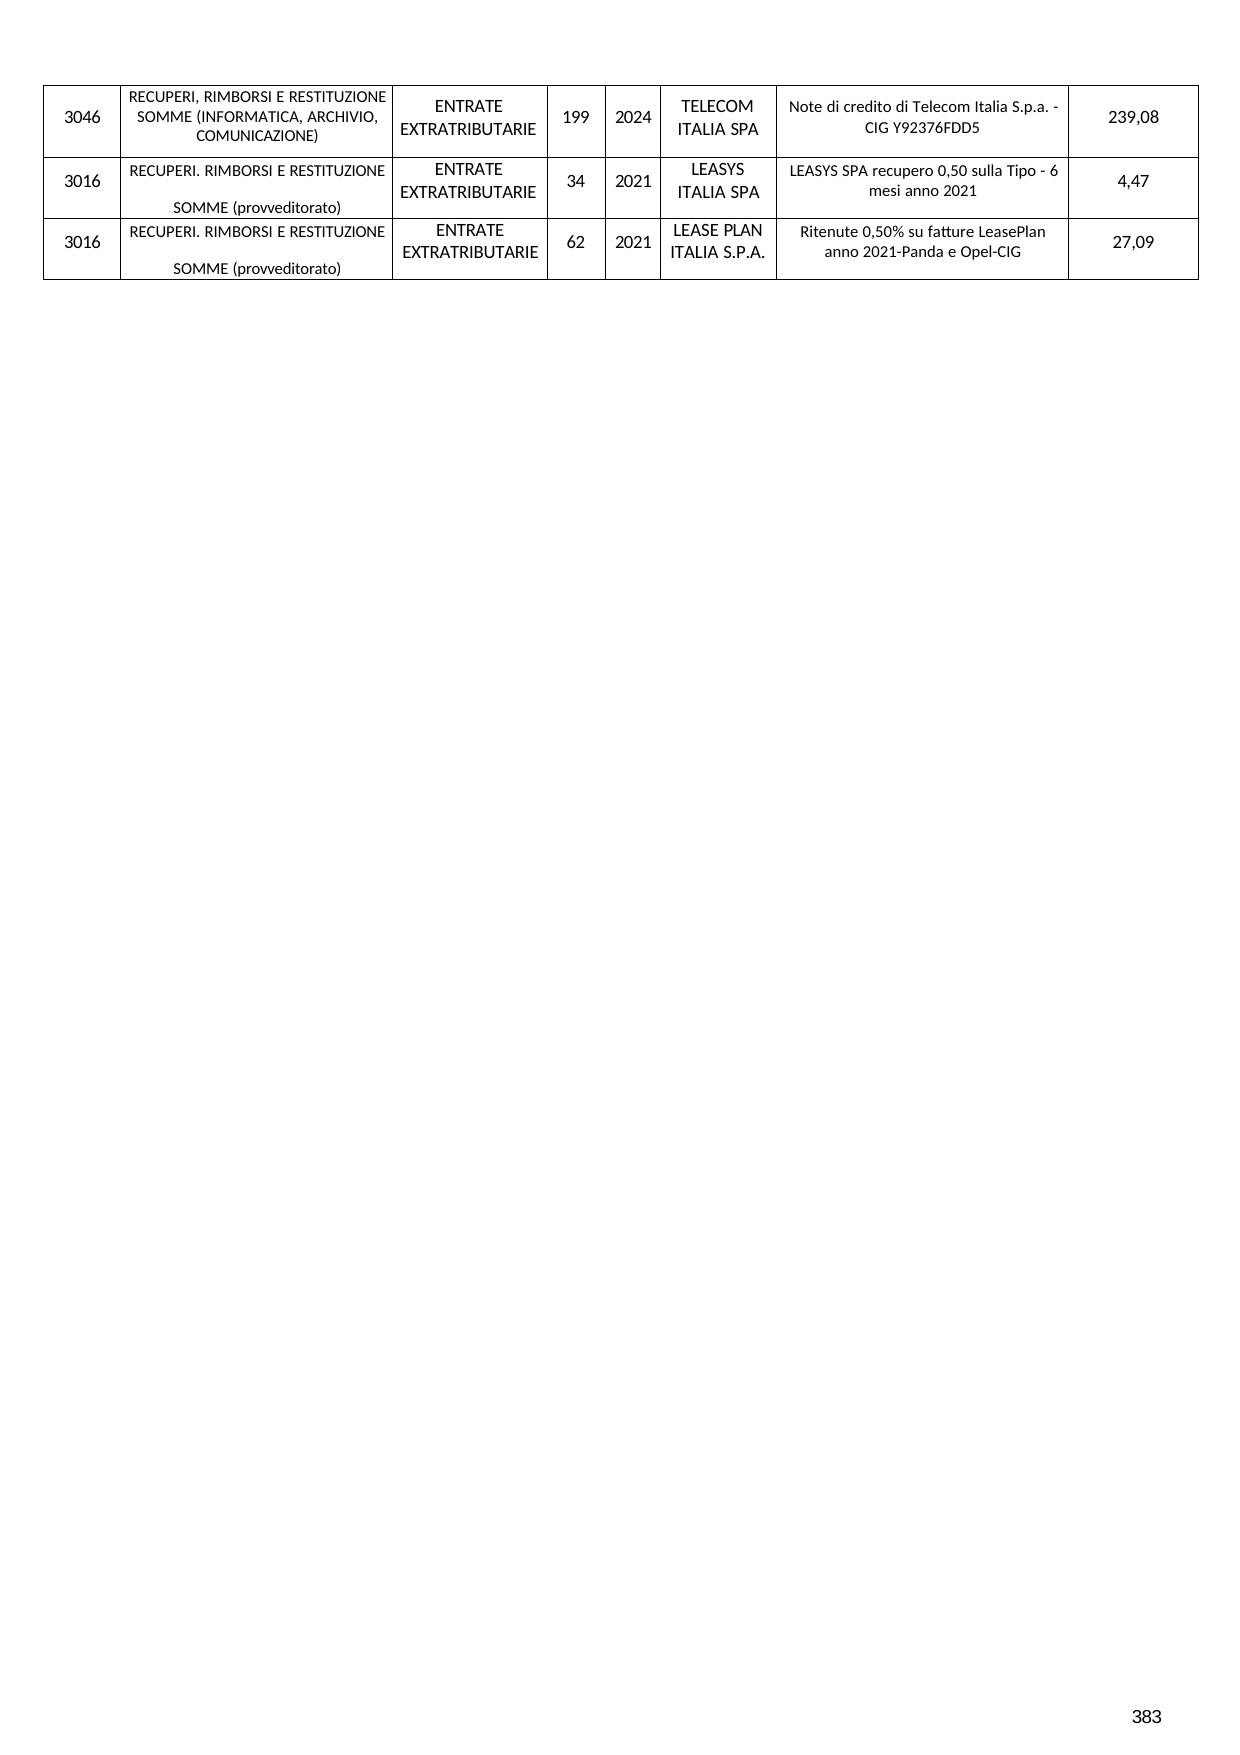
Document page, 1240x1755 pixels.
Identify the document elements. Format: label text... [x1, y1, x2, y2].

table_cell Note di credito di Telecom Italia S.p.a. - CIG Y92376FDD5 [777, 86, 1068, 157]
table_cell ENTRATE EXTRATRIBUTARIE [393, 158, 547, 217]
table_cell 4,47 [1069, 158, 1198, 217]
table_cell RECUPERI. RIMBORSI E RESTITUZIONE SOMME (provveditorato) [121, 158, 392, 217]
table_cell 239,08 [1069, 86, 1198, 157]
table_cell RECUPERI, RIMBORSI E RESTITUZIONE SOMME (INFORMATICA, ARCHIVIO, COMUNICAZIONE) [121, 86, 392, 157]
table_cell RECUPERI. RIMBORSI E RESTITUZIONE SOMME (provveditorato) [121, 219, 392, 279]
table_cell LEASE PLAN ITALIA S.P.A. [661, 219, 776, 279]
table_cell 3046 [44, 86, 120, 157]
table_cell 62 [548, 219, 605, 279]
table_cell 3016 [44, 219, 120, 279]
table_cell 27,09 [1069, 219, 1198, 279]
table_cell TELECOM ITALIA SPA [661, 86, 776, 157]
table_cell 3016 [44, 158, 120, 217]
table_cell 2024 [606, 86, 660, 157]
table_cell 2021 [606, 219, 660, 279]
table_cell ENTRATE EXTRATRIBUTARIE [393, 86, 547, 157]
table_cell 199 [548, 86, 605, 157]
table_cell Ritenute 0,50% su fatture LeasePlan anno 2021-Panda e Opel-CIG [777, 219, 1068, 279]
table_cell 34 [548, 158, 605, 217]
table_cell LEASYS SPA recupero 0,50 sulla Tipo - 6 mesi anno 2021 [777, 158, 1068, 217]
table_cell ENTRATE EXTRATRIBUTARIE [393, 219, 547, 279]
table_cell LEASYS ITALIA SPA [661, 158, 776, 217]
table_cell 2021 [606, 158, 660, 217]
